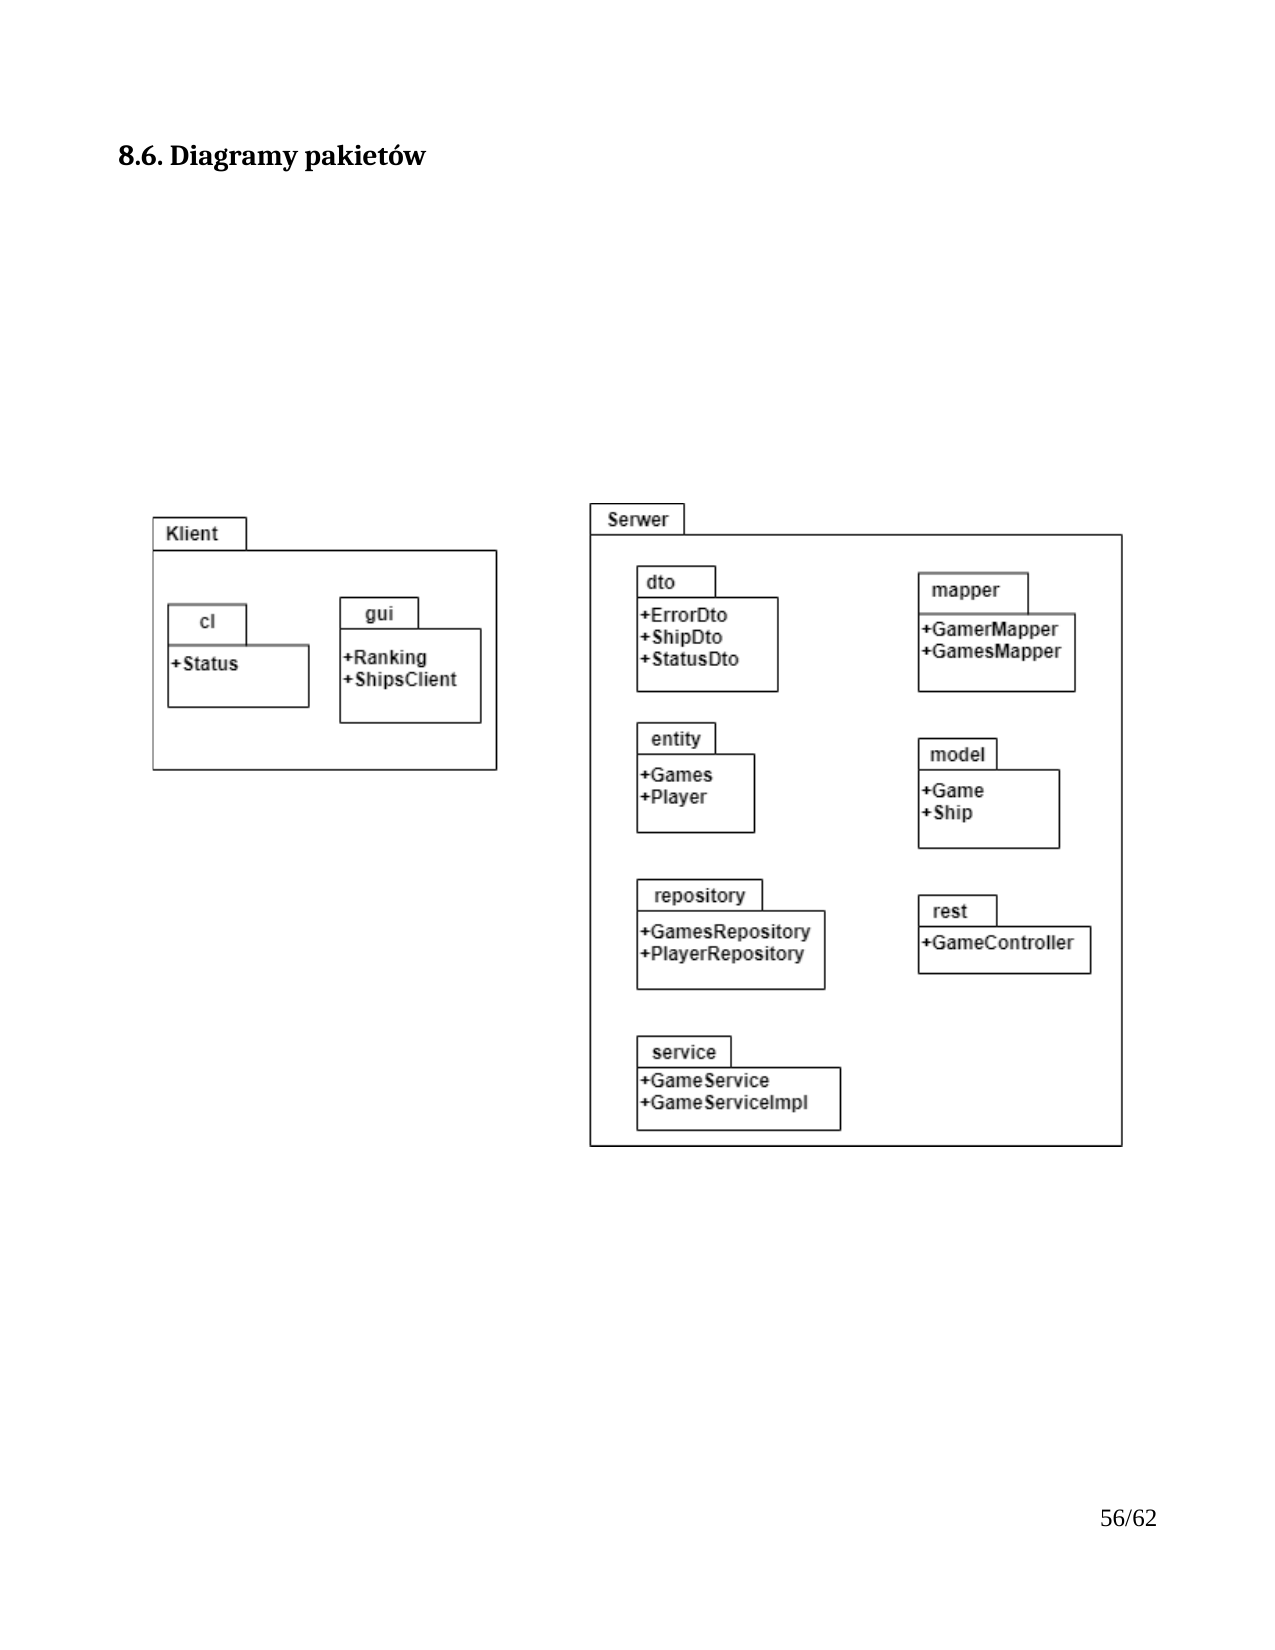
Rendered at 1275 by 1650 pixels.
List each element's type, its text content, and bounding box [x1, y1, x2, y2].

picture [152, 503, 1123, 1147]
subtitle 8.6. Diagramy pakietów [118, 139, 1157, 172]
